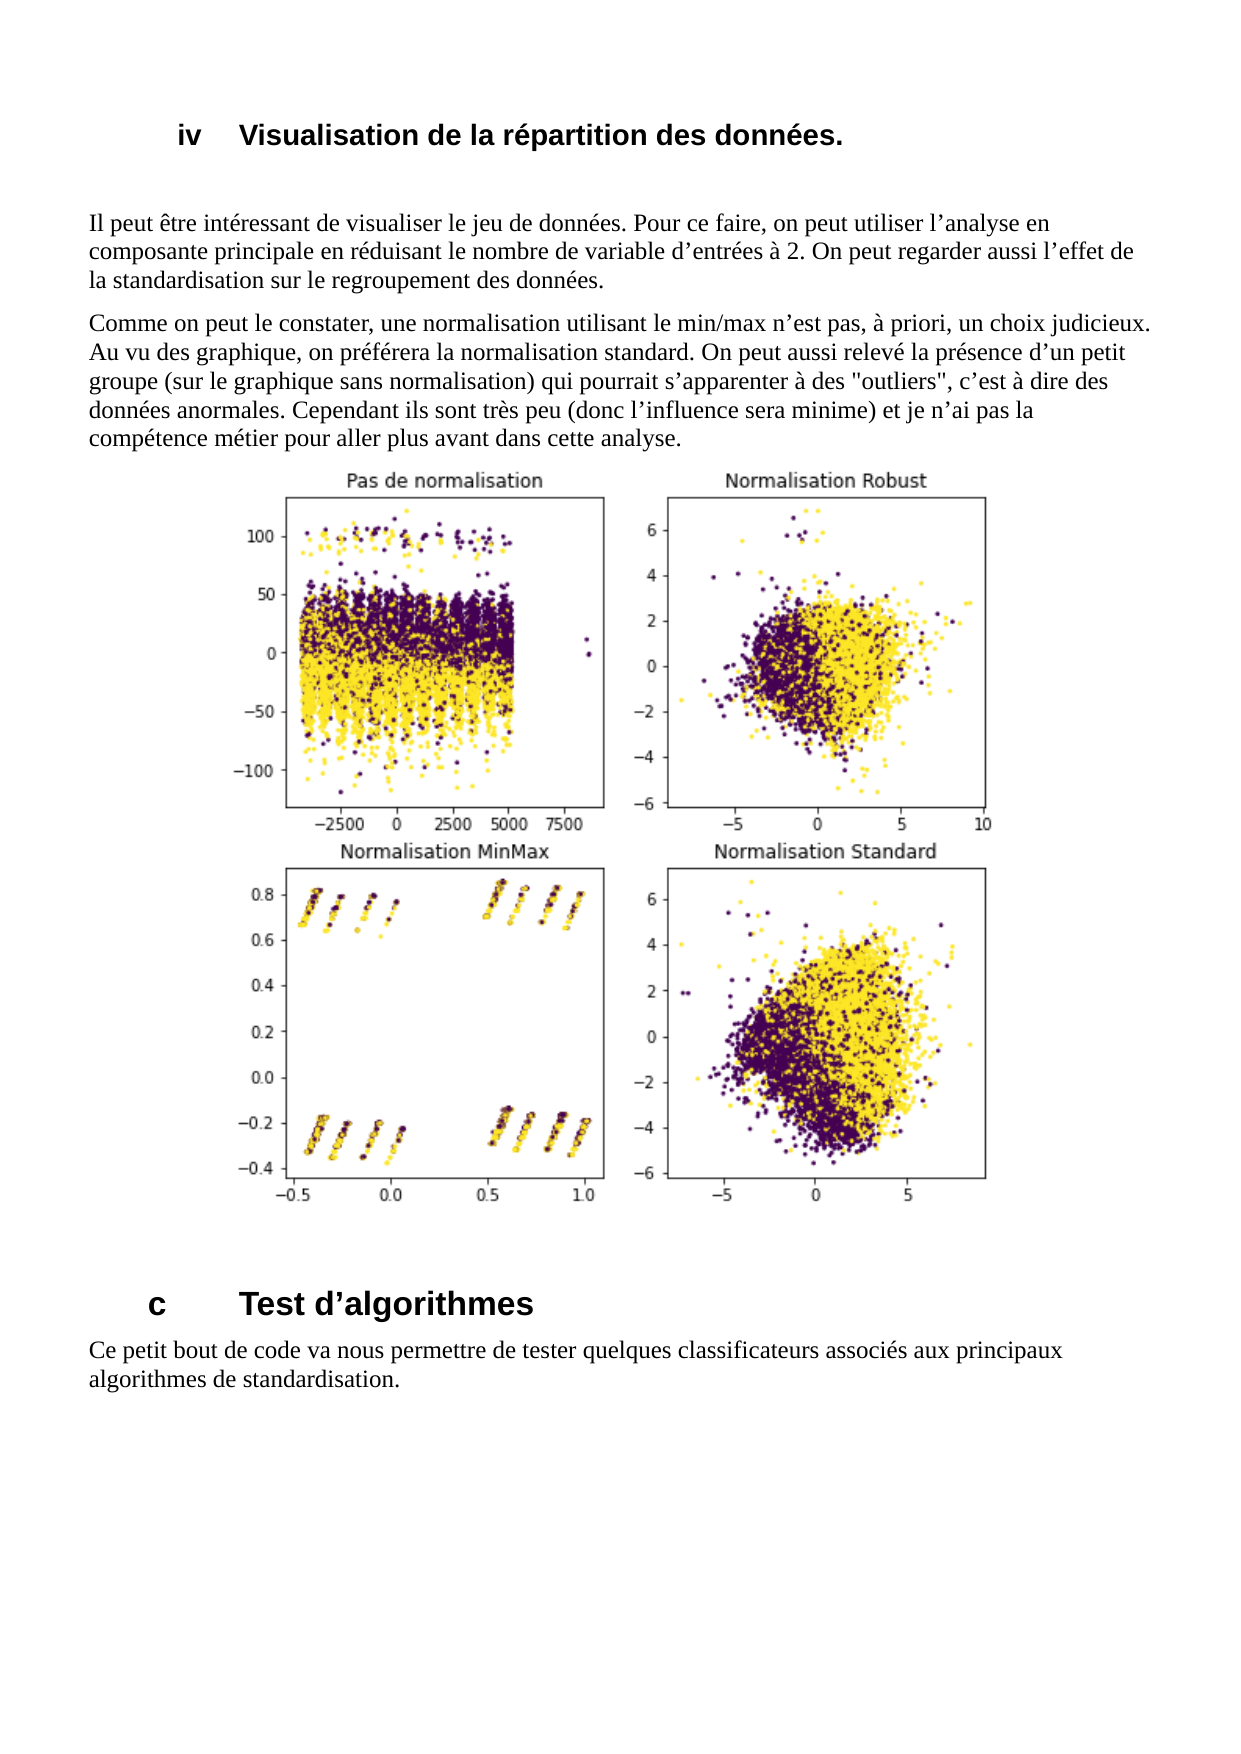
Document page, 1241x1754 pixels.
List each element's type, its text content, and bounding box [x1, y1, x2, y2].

text Il peut être intéressant de visualiser le jeu de données. Pour ce faire, on peut utiliser l’analyse en composante principale en réduisant le nombre de variable d’entrées à 2. On peut regarder aussi l’effet de la standardisation sur le regroupement des données. [88, 208, 1152, 294]
picture [231, 466, 1010, 1220]
text Comme on peut le constater, une normalisation utilisant le min/max n’est pas, à priori, un choix judicieux. Au vu des graphique, on préférera la normalisation standard. On peut aussi relevé la présence d’un petit groupe (sur le graphique sans normalisation) qui pourrait s’apparenter à des "outliers", c’est à dire des données anormales. Cependant ils sont très peu (donc l’influence sera minime) et je n’ai pas la compétence métier pour aller plus avant dans cette analyse. [88, 308, 1152, 452]
subtitle Test d’algorithmes [88, 1284, 1152, 1323]
text Ce petit bout de code va nous permettre de tester quelques classificateurs associés aux principaux algorithmes de standardisation. [88, 1335, 1152, 1393]
subtitle Visualisation de la répartition des données. [88, 118, 1152, 152]
